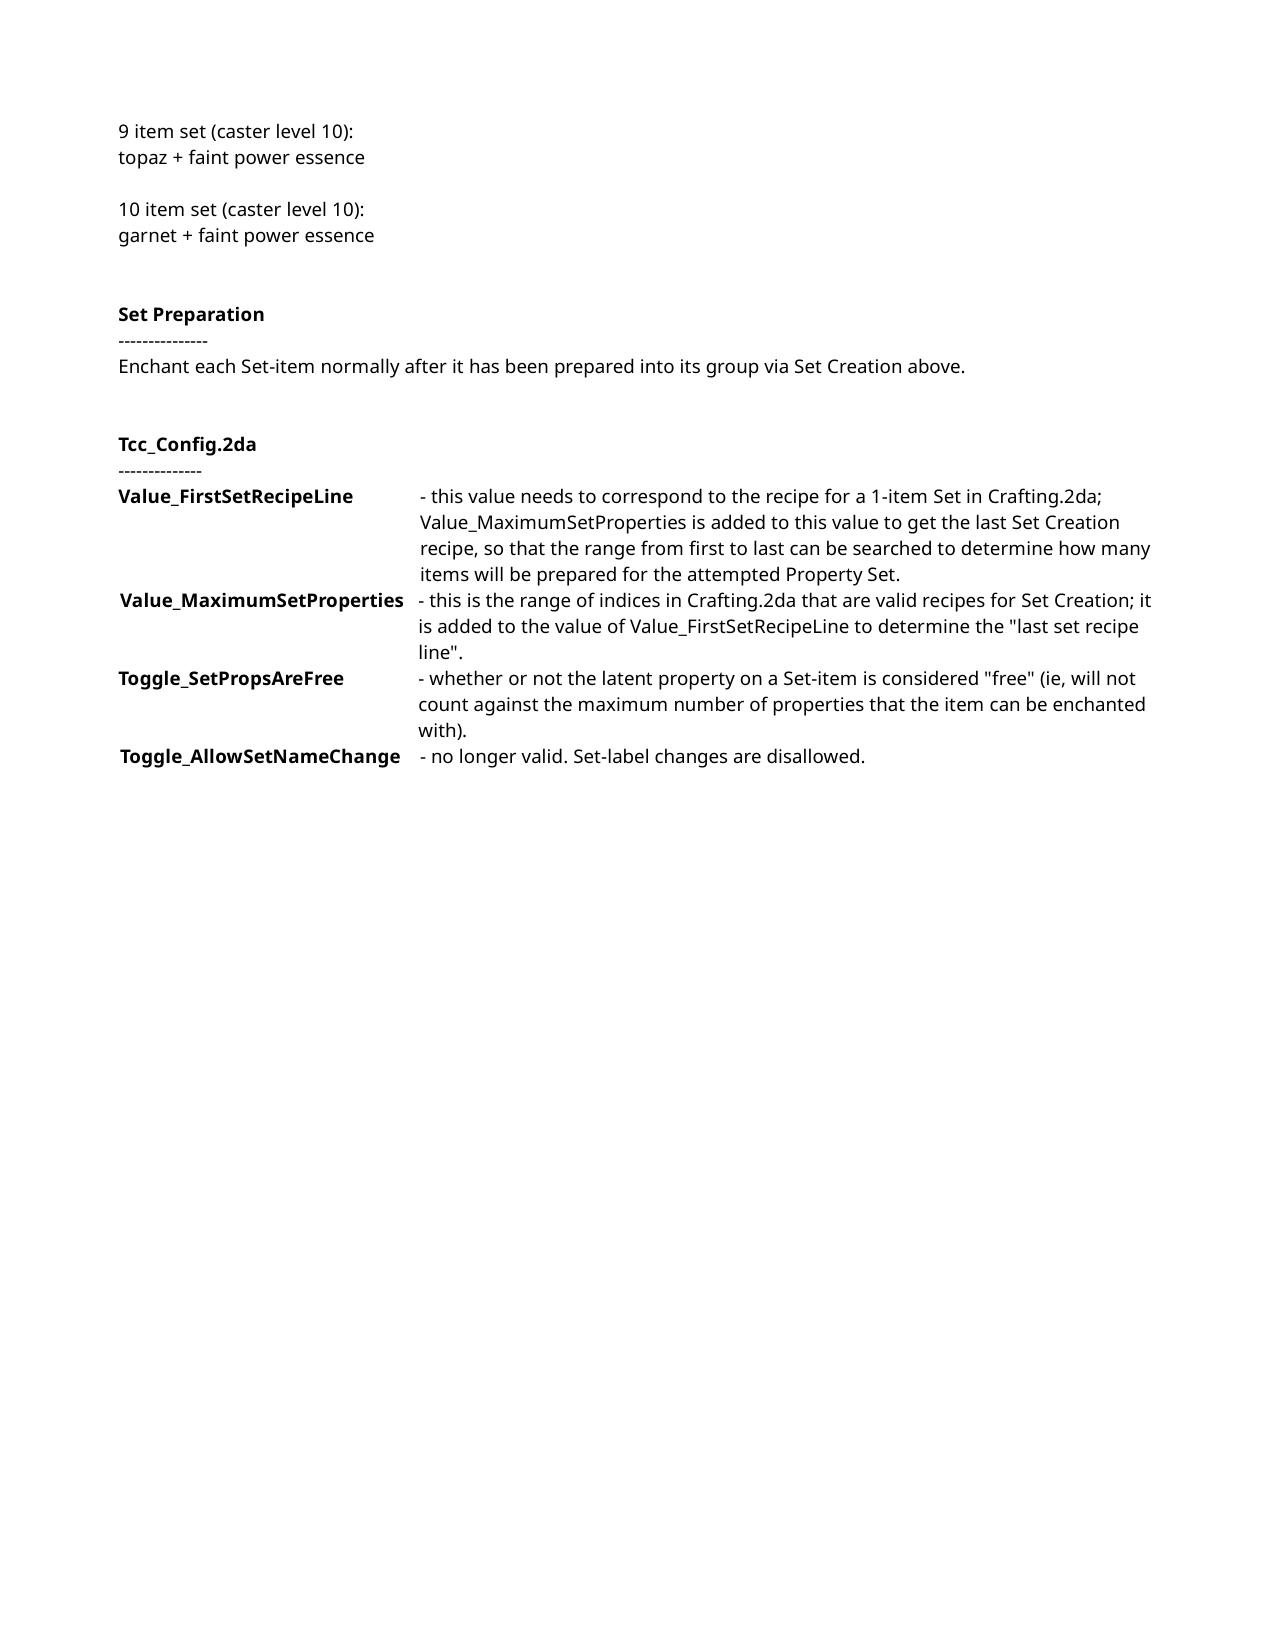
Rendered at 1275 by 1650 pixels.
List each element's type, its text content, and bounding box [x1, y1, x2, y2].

text Tcc_Config.2da [118, 431, 1157, 457]
text Toggle_SetPropsAreFree - whether or not the latent property on a Set-item is considered "free" (ie, will not count against the maximum number of properties that the item can be enchanted with). [118, 665, 1157, 743]
text -------------- [118, 457, 1157, 483]
text Enchant each Set-item normally after it has been prepared into its group via Set Creation above. [118, 352, 1157, 378]
text topaz + faint power essence [118, 144, 1157, 170]
text garnet + faint power essence [118, 222, 1157, 248]
text --------------- [118, 326, 1157, 352]
text Value_FirstSetRecipeLine - this value needs to correspond to the recipe for a 1-item Set in Crafting.2da; Value_MaximumSetProperties is added to this value to get the last Set Creation recipe, so that the range from first to last can be searched to determine how many items will be prepared for the attempted Property Set. [118, 483, 1157, 587]
text Toggle_AllowSetNameChange - no longer valid. Set-label changes are disallowed. [120, 743, 1157, 769]
text Set Preparation [118, 300, 1157, 326]
text 10 item set (caster level 10): [118, 196, 1157, 222]
text 9 item set (caster level 10): [118, 118, 1157, 144]
text Value_MaximumSetProperties - this is the range of indices in Crafting.2da that are valid recipes for Set Creation; it is added to the value of Value_FirstSetRecipeLine to determine the "last set recipe line". [120, 587, 1157, 665]
